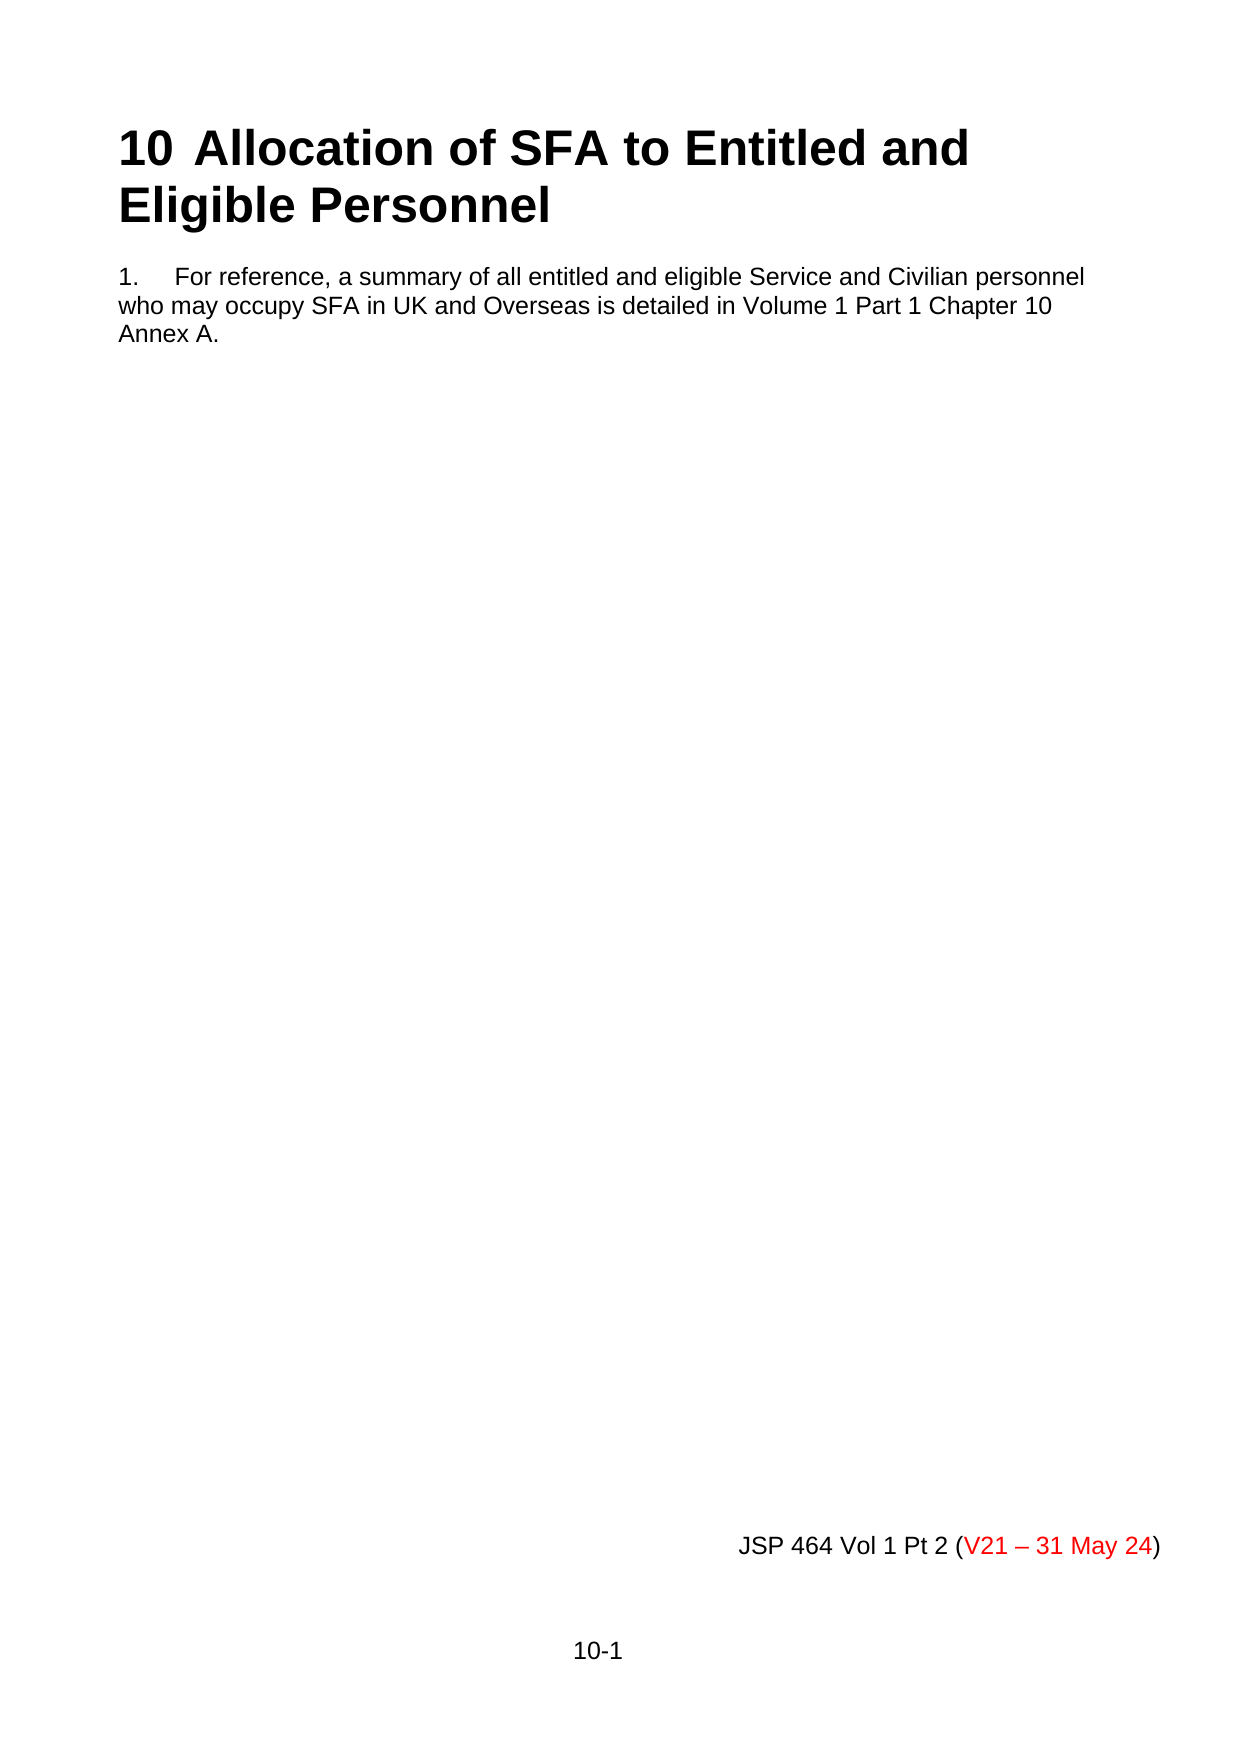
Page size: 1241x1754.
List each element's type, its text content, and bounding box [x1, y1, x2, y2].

text 10 Allocation of SFA to Entitled and Eligible Personnel [118, 118, 1122, 233]
text 1. For reference, a summary of all entitled and eligible Service and Civilian personnel who may occupy SFA in UK and Overseas is detailed in Volume 1 Part 1 Chapter 10 Annex A. [118, 262, 1122, 348]
